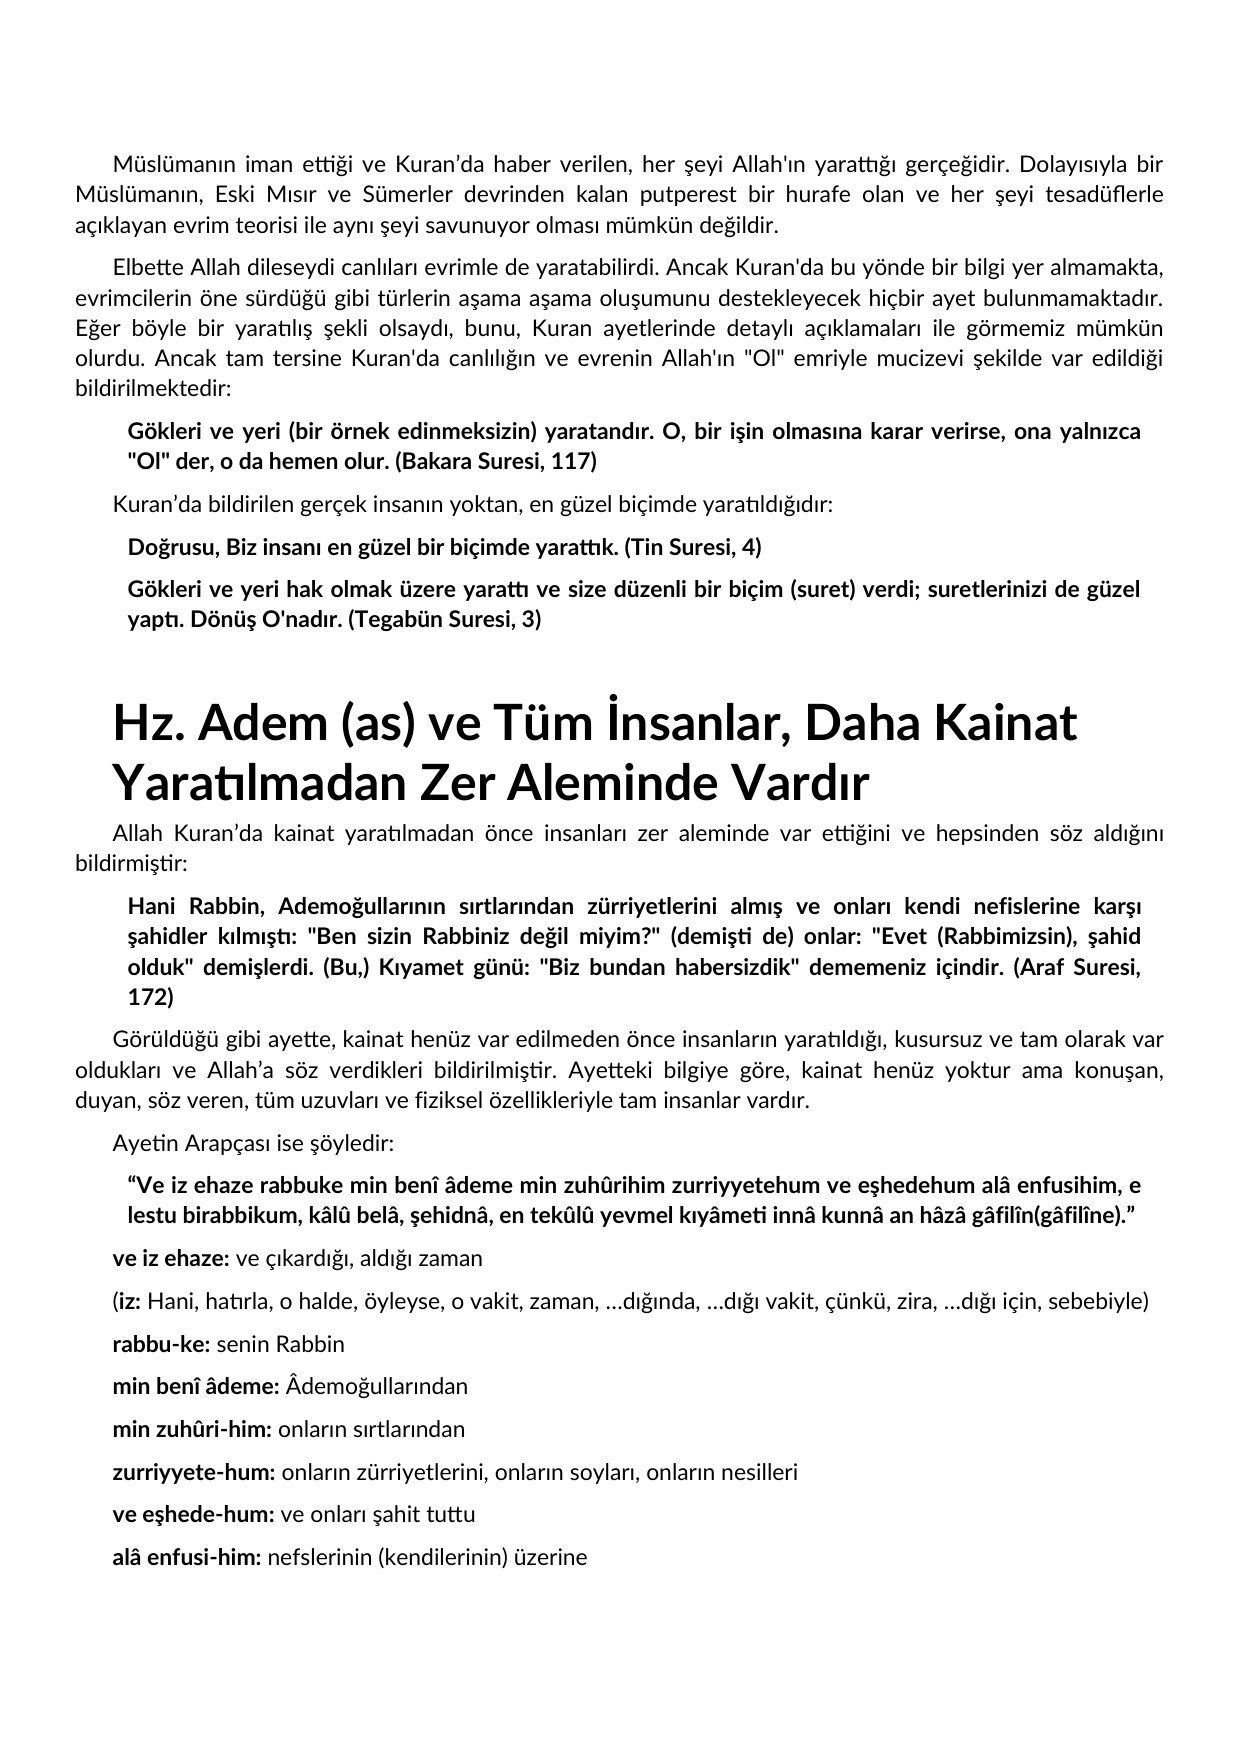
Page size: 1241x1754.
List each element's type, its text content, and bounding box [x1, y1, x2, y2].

subtitle Hz. Adem (as) ve Tüm İnsanlar, Daha Kainat Yaratılmadan Zer Aleminde Vardır [112, 691, 1165, 811]
text Görüldüğü gibi ayette, kainat henüz var edilmeden önce insanların yaratıldığı, kusursuz ve tam olarak var oldukları ve Allah’a söz verdikleri bildirilmiştir. Ayetteki bilgiye göre, kainat henüz yoktur ama konuşan, duyan, söz veren, tüm uzuvları ve fiziksel özellikleriyle tam insanlar vardır. [75, 1025, 1165, 1113]
text Elbette Allah dileseydi canlıları evrimle de yaratabilirdi. Ancak Kuran'da bu yönde bir bilgi yer almamakta, evrimcilerin öne sürdüğü gibi türlerin aşama aşama oluşumunu destekleyecek hiçbir ayet bulunmamaktadır. Eğer böyle bir yaratılış şekli olsaydı, bunu, Kuran ayetlerinde detaylı açıklamaları ile görmemiz mümkün olurdu. Ancak tam tersine Kuran'da canlılığın ve evrenin Allah'ın "Ol" emriyle mucizevi şekilde var edildiği bildirilmektedir: [75, 253, 1165, 401]
text Kuran’da bildirilen gerçek insanın yoktan, en güzel biçimde yaratıldığıdır: [75, 489, 1165, 517]
text Gökleri ve yeri hak olmak üzere yarattı ve size düzenli bir biçim (suret) verdi; suretlerinizi de güzel yaptı. Dönüş O'nadır. (Tegabün Suresi, 3) [127, 575, 1143, 633]
text zurriyyete-hum: onların zürriyetlerini, onların soyları, onların nesilleri [75, 1457, 1165, 1485]
text min benî âdeme: Âdemoğullarından [75, 1372, 1165, 1399]
text Hani Rabbin, Ademoğullarının sırtlarından zürriyetlerini almış ve onları kendi nefislerine karşı şahidler kılmıştı: "Ben sizin Rabbiniz değil miyim?" (demişti de) onlar: "Evet (Rabbimizsin), şahid olduk" demişlerdi. (Bu,) Kıyamet günü: "Biz bundan habersizdik" dememeniz içindir. (Araf Suresi, 172) [127, 892, 1143, 1010]
text ve eşhede-hum: ve onları şahit tuttu [75, 1500, 1165, 1528]
text min zuhûri-him: onların sırtlarından [75, 1415, 1165, 1442]
text “Ve iz ehaze rabbuke min benî âdeme min zuhûrihim zurriyyetehum ve eşhedehum alâ enfusihim, e lestu birabbikum, kâlû belâ, şehidnâ, en tekûlû yevmel kıyâmeti innâ kunnâ an hâzâ gâfilîn(gâfilîne).” [127, 1171, 1143, 1229]
text Ayetin Arapçası ise şöyledir: [75, 1128, 1165, 1156]
text Doğrusu, Biz insanı en güzel bir biçimde yarattık. (Tin Suresi, 4) [127, 532, 1143, 560]
text rabbu-ke: senin Rabbin [75, 1329, 1165, 1357]
text Gökleri ve yeri (bir örnek edinmeksizin) yaratandır. O, bir işin olmasına karar verirse, ona yalnızca "Ol" der, o da hemen olur. (Bakara Suresi, 117) [127, 417, 1143, 474]
text Allah Kuran’da kainat yaratılmadan önce insanları zer aleminde var ettiğini ve hepsinden söz aldığını bildirmiştir: [75, 819, 1165, 877]
text ve iz ehaze: ve çıkardığı, aldığı zaman [75, 1244, 1165, 1271]
text alâ enfusi-him: nefslerinin (kendilerinin) üzerine [75, 1543, 1165, 1570]
text (iz: Hani, hatırla, o halde, öyleyse, o vakit, zaman, …dığında, …dığı vakit, çünkü, zira, …dığı için, sebebiyle) [75, 1287, 1165, 1314]
text Müslümanın iman ettiği ve Kuran’da haber verilen, her şeyi Allah'ın yarattığı gerçeğidir. Dolayısıyla bir Müslümanın, Eski Mısır ve Sümerler devrinden kalan putperest bir hurafe olan ve her şeyi tesadüflerle açıklayan evrim teorisi ile aynı şeyi savunuyor olması mümkün değildir. [75, 150, 1165, 238]
